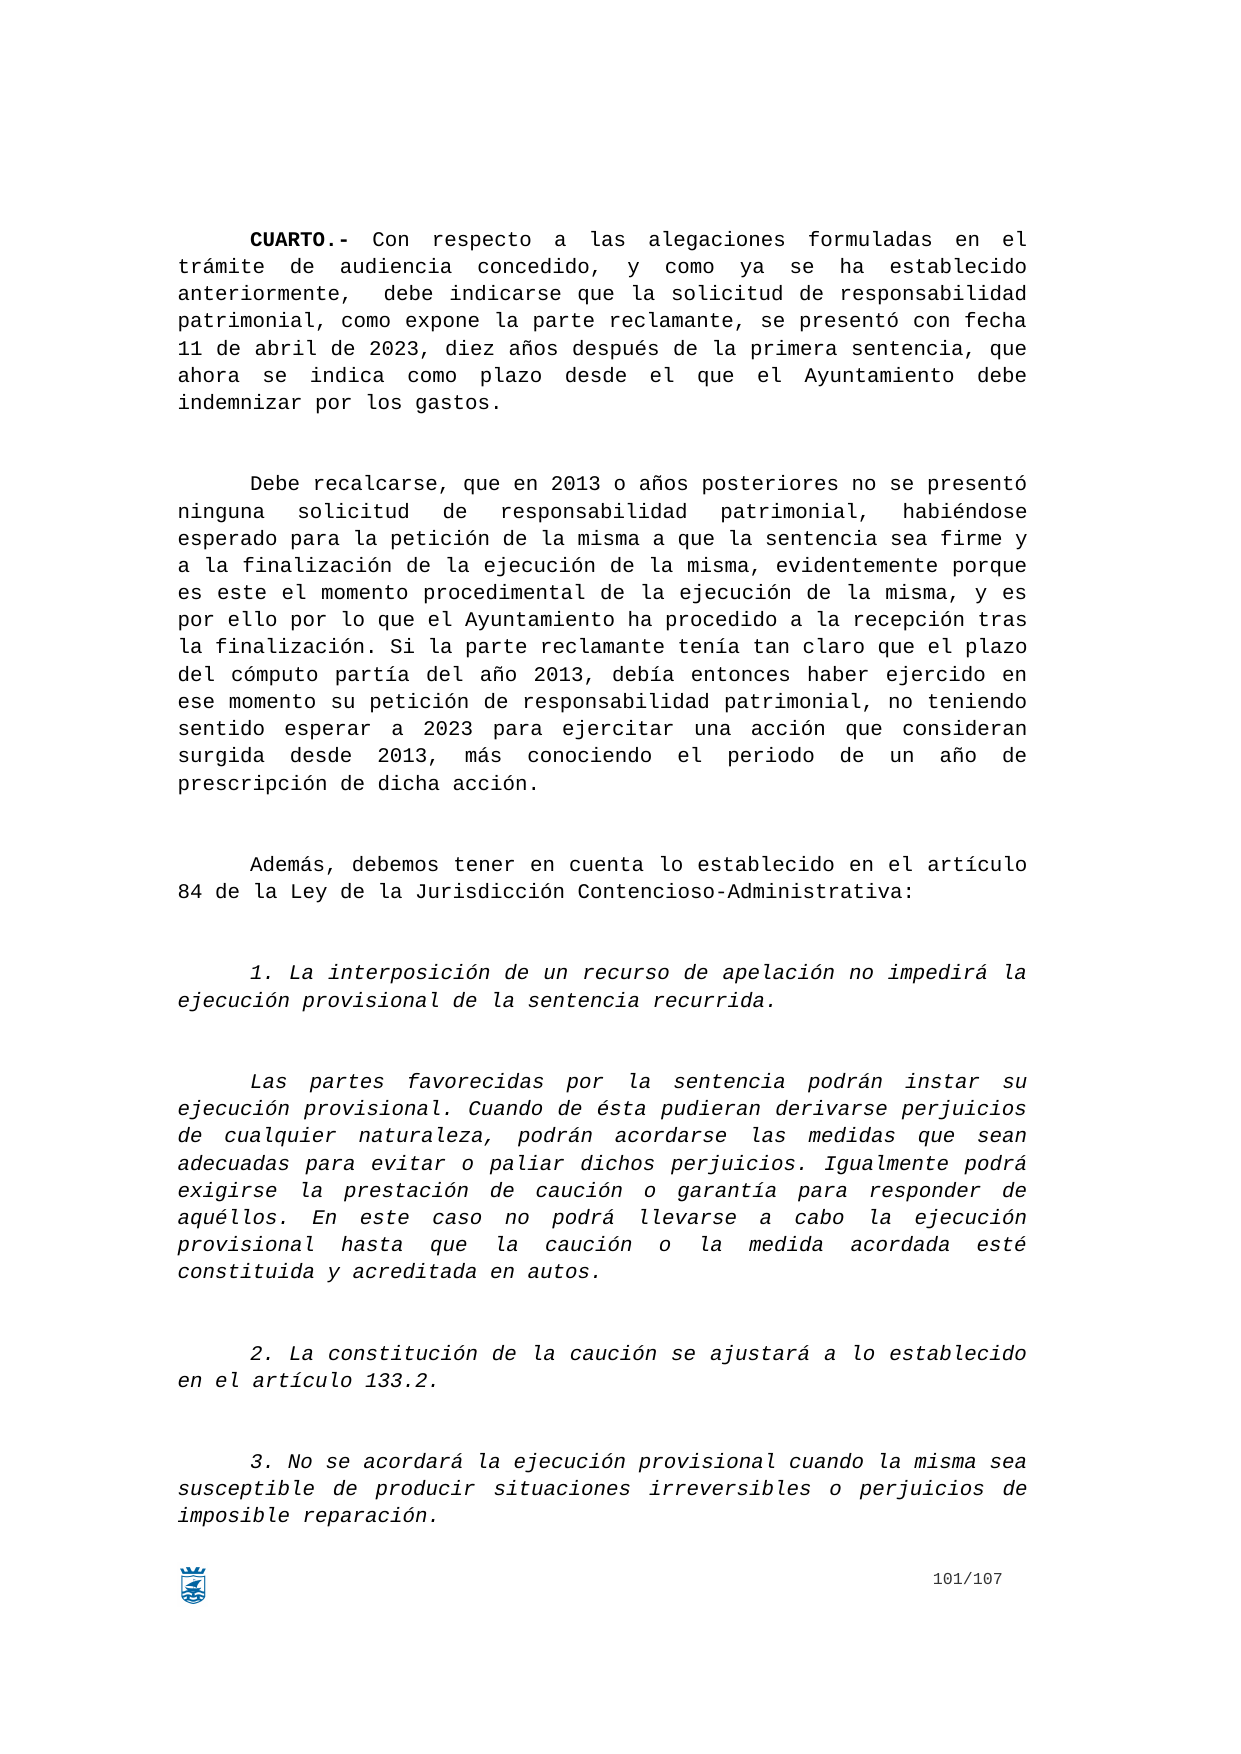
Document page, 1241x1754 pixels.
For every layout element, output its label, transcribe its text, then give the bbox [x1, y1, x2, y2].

picture [177, 1562, 208, 1607]
text Las partes favorecidas por la sentencia podrán instar su ejecución provisional. Cuando de ésta pudieran derivarse perjuicios de cualquier naturaleza, podrán acordarse las medidas que sean adecuadas para evitar o paliar dichos perjuicios. Igualmente podrá exigirse la prestación de caución o garantía para responder de aquéllos. En este caso no podrá llevarse a cabo la ejecución provisional hasta que la caución o la medida acordada esté constituida y acreditada en autos. [177, 1071, 1028, 1285]
text 3. No se acordará la ejecución provisional cuando la misma sea susceptible de producir situaciones irreversibles o perjuicios de imposible reparación. [177, 1451, 1028, 1529]
text CUARTO.- Con respecto a las alegaciones formuladas en el trámite de audiencia concedido, y como ya se ha establecido anteriormente, debe indicarse que la solicitud de responsabilidad patrimonial, como expone la parte reclamante, se presentó con fecha 11 de abril de 2023, diez años después de la primera sentencia, que ahora se indica como plazo desde el que el Ayuntamiento debe indemnizar por los gastos. [177, 229, 1028, 416]
text 1. La interposición de un recurso de apelación no impedirá la ejecución provisional de la sentencia recurrida. [177, 962, 1028, 1013]
text Debe recalcarse, que en 2013 o años posteriores no se presentó ninguna solicitud de responsabilidad patrimonial, habiéndose esperado para la petición de la misma a que la sentencia sea firme y a la finalización de la ejecución de la misma, evidentemente porque es este el momento procedimental de la ejecución de la misma, y es por ello por lo que el Ayuntamiento ha procedido a la recepción tras la finalización. Si la parte reclamante tenía tan claro que el plazo del cómputo partía del año 2013, debía entonces haber ejercido en ese momento su petición de responsabilidad patrimonial, no teniendo sentido esperar a 2023 para ejercitar una acción que consideran surgida desde 2013, más conociendo el periodo de un año de prescripción de dicha acción. [177, 473, 1028, 796]
text 2. La constitución de la caución se ajustará a lo establecido en el artículo 133.2. [177, 1343, 1028, 1393]
text Además, debemos tener en cuenta lo establecido en el artículo 84 de la Ley de la Jurisdicción Contencioso-Administrativa: [177, 854, 1028, 905]
